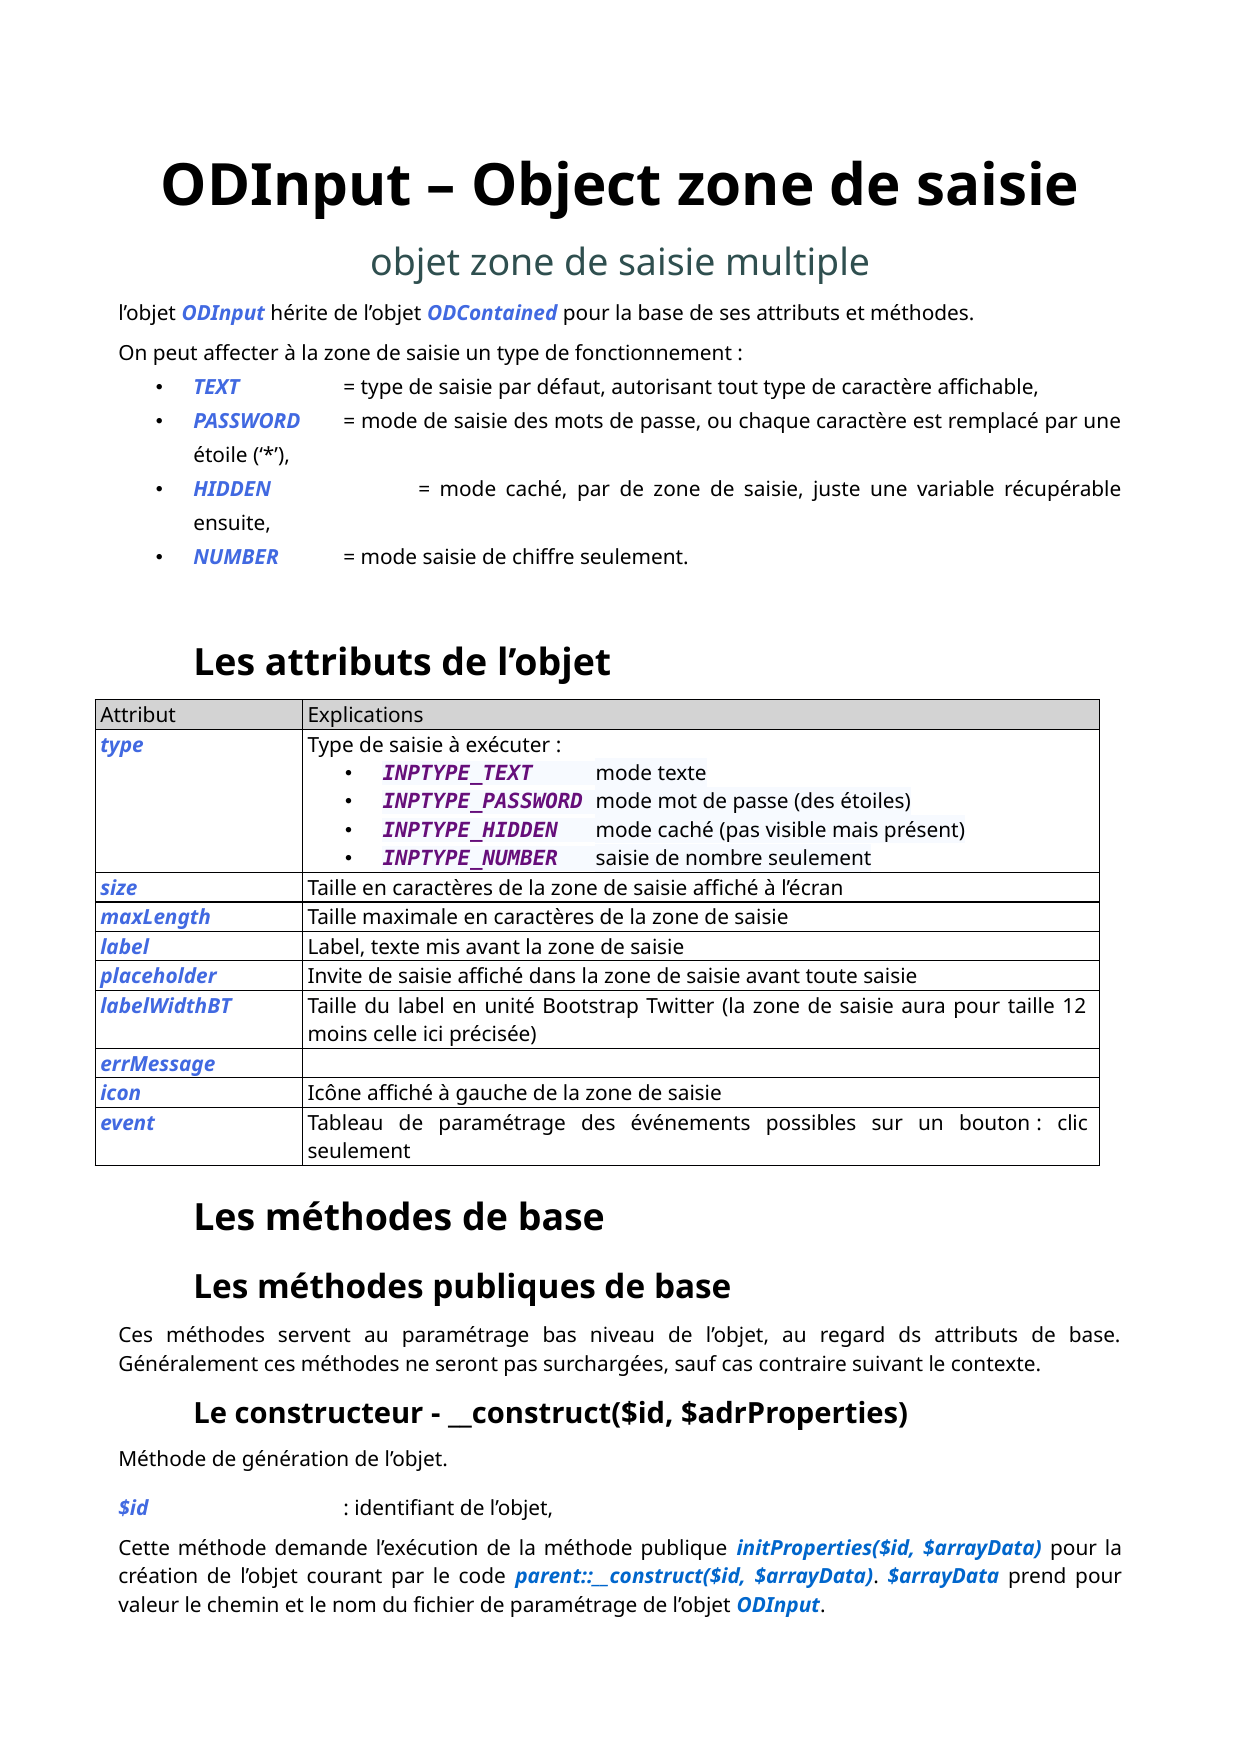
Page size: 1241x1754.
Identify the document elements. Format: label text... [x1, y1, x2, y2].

title ODInput – Object zone de saisie [118, 143, 1122, 223]
list PASSWORD = mode de saisie des mots de passe, ou chaque caractère est remplacé par une étoile (‘*’), [156, 406, 1122, 469]
list TEXT = type de saisie par défaut, autorisant tout type de caractère affichable, [156, 372, 1122, 401]
table_cell labelWidthBT [96, 991, 302, 1048]
list HIDDEN = mode caché, par de zone de saisie, juste une variable récupérable ensuite, [156, 474, 1122, 537]
table_cell Type de saisie à exécuter : INPTYPE_TEXT mode texte INPTYPE_PASSWORD mode mot de passe (des étoiles) INPTYPE_HIDDEN mode caché (pas visible mais présent) INPTYPE_NUMBER saisie de nombre seulement [303, 730, 1099, 872]
text $id : identifiant de l’objet, [118, 1493, 1122, 1521]
table_cell size [96, 873, 302, 901]
table_cell event [96, 1108, 302, 1164]
table_cell Label, texte mis avant la zone de saisie [303, 932, 1099, 960]
list NUMBER = mode saisie de chiffre seulement. [156, 542, 1122, 571]
table_cell Taille en caractères de la zone de saisie affiché à l’écran [303, 873, 1099, 901]
table_cell type [96, 730, 302, 872]
table_cell label [96, 932, 302, 960]
subtitle Les méthodes publiques de base [118, 1262, 1122, 1308]
subtitle objet zone de saisie multiple [118, 235, 1122, 286]
subtitle Les attributs de l’objet [118, 636, 1122, 687]
table_cell Invite de saisie affiché dans la zone de saisie avant toute saisie [303, 961, 1099, 990]
table_header Explications [303, 700, 1099, 729]
table_cell [303, 1049, 1099, 1077]
table_cell placeholder [96, 961, 302, 990]
text Méthode de génération de l’objet. [118, 1444, 1122, 1472]
table_cell icon [96, 1078, 302, 1107]
text Ces méthodes servent au paramétrage bas niveau de l’objet, au regard ds attributs de base. Généralement ces méthodes ne seront pas surchargées, sauf cas contraire suivant le contexte. [118, 1320, 1122, 1377]
subtitle Le constructeur - __construct($id, $adrProperties) [118, 1392, 1122, 1432]
text Cette méthode demande l’exécution de la méthode publique initProperties($id, $arrayData) pour la création de l’objet courant par le code parent::__construct($id, $arrayData). $arrayData prend pour valeur le chemin et le nom du fichier de paramétrage de l’objet ODInput. [118, 1533, 1122, 1618]
text l’objet ODInput hérite de l’objet ODContained pour la base de ses attributs et méthodes. [118, 298, 1122, 326]
table_cell errMessage [96, 1049, 302, 1077]
table_header Attribut [96, 700, 302, 729]
table_cell Icône affiché à gauche de la zone de saisie [303, 1078, 1099, 1107]
subtitle Les méthodes de base [118, 1191, 1122, 1242]
table_cell Taille maximale en caractères de la zone de saisie [303, 903, 1099, 931]
text On peut affecter à la zone de saisie un type de fonctionnement : [118, 338, 1122, 367]
table_cell maxLength [96, 903, 302, 931]
table_cell Tableau de paramétrage des événements possibles sur un bouton : clic seulement [303, 1108, 1099, 1164]
table_cell Taille du label en unité Bootstrap Twitter (la zone de saisie aura pour taille 12 moins celle ici précisée) [303, 991, 1099, 1048]
